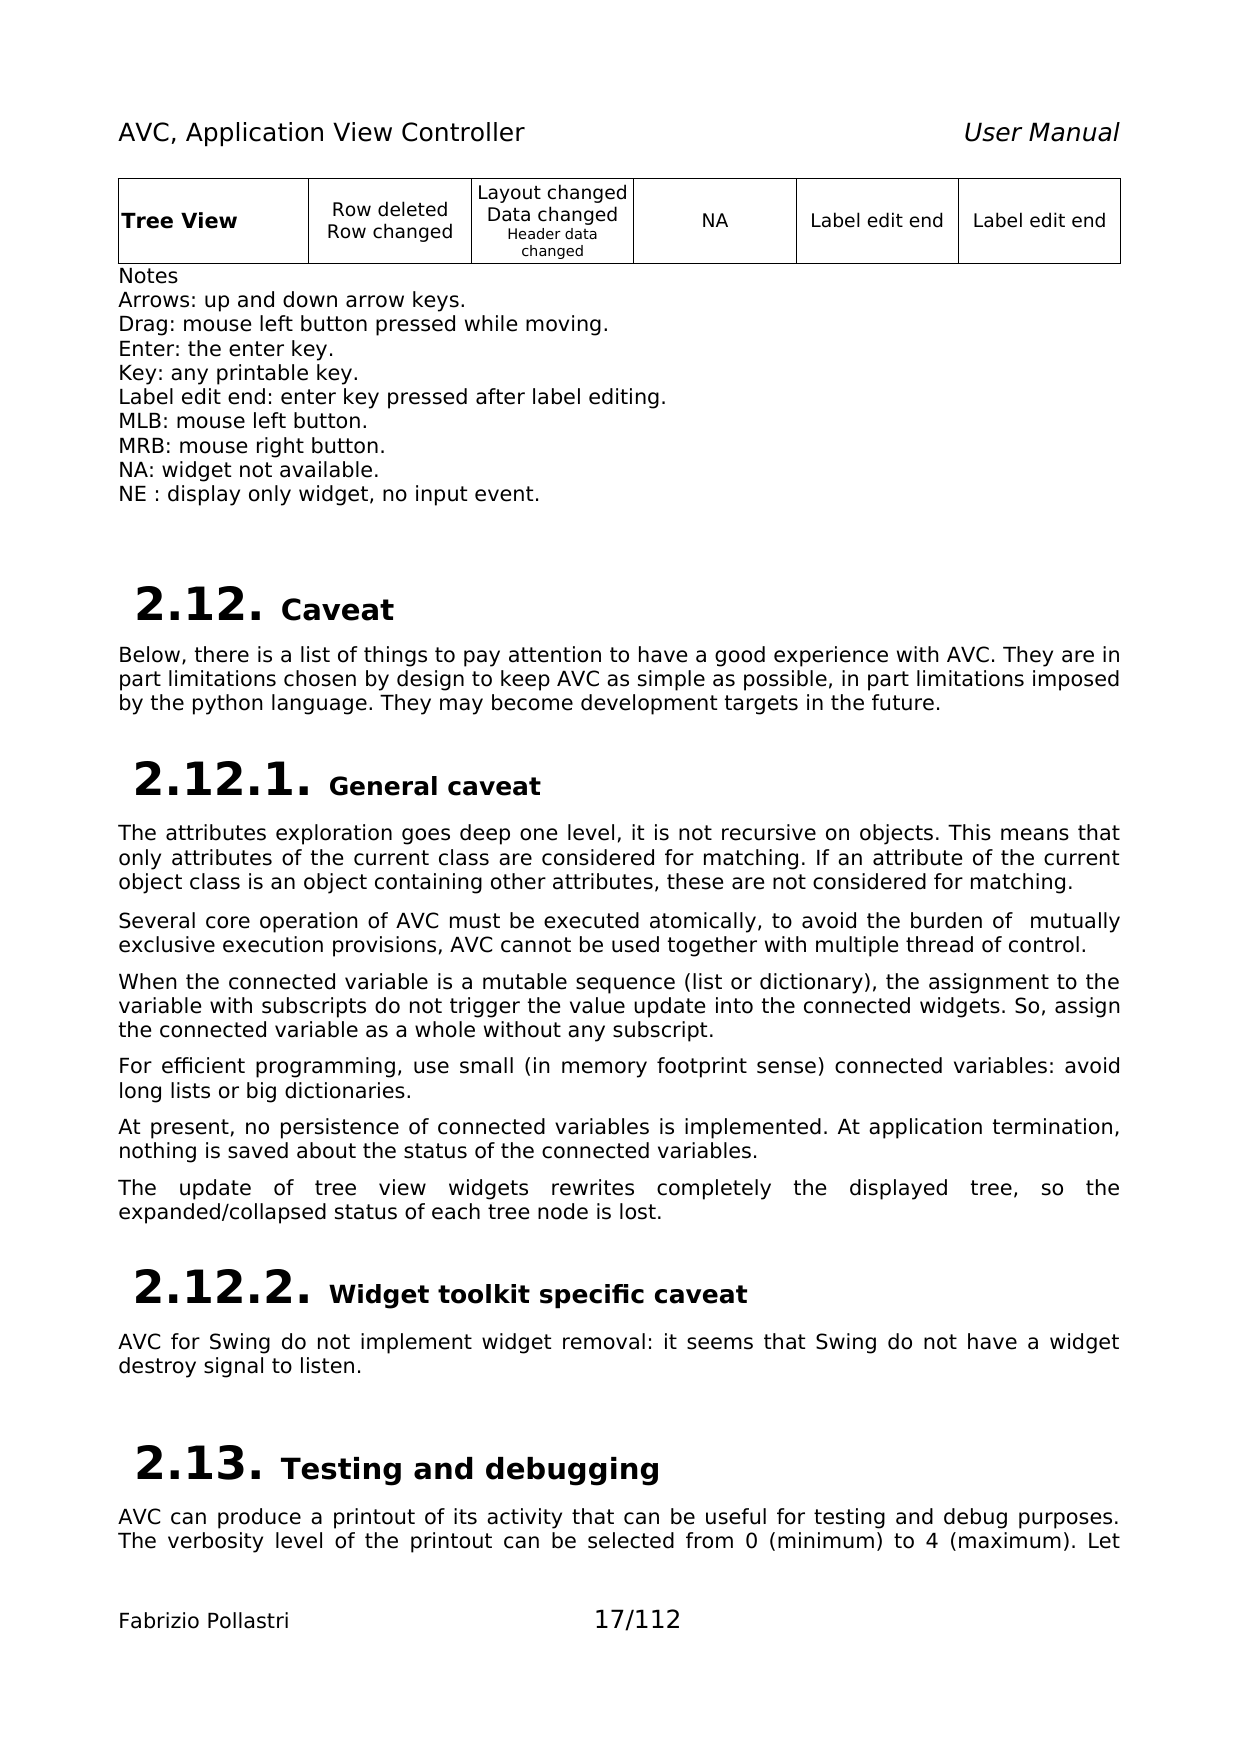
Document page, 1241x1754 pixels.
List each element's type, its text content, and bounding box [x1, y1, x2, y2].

table_cell Label edit end [959, 179, 1120, 263]
table_cell Layout changed Data changed Header data changed [472, 179, 633, 263]
text Drag: mouse left button pressed while moving. [118, 312, 1122, 337]
text NA: widget not available. [118, 458, 1122, 482]
subtitle Testing and debugging [118, 1437, 1122, 1490]
text AVC for Swing do not implement widget removal: it seems that Swing do not have a widget destroy signal to listen. [118, 1330, 1122, 1378]
text For efficient programming, use small (in memory footprint sense) connected variables: avoid long lists or big dictionaries. [118, 1054, 1122, 1103]
text Label edit end: enter key pressed after label editing. [118, 385, 1122, 409]
text AVC can produce a printout of its activity that can be useful for testing and debug purposes. The verbosity level of the printout can be selected from 0 (minimum) to 4 (maximum). Let [118, 1505, 1122, 1554]
text Arrows: up and down arrow keys. [118, 288, 1122, 312]
text The attributes exploration goes deep one level, it is not recursive on objects. This means that only attributes of the current class are considered for matching. If an attribute of the current object class is an object containing other attributes, these are not considered for matching. [118, 821, 1122, 894]
table_cell Row deleted Row changed [309, 179, 471, 263]
text The update of tree view widgets rewrites completely the displayed tree, so the expanded/collapsed status of each tree node is lost. [118, 1176, 1122, 1224]
table_cell Tree View [119, 179, 308, 263]
subtitle Widget toolkit specific caveat [118, 1261, 1122, 1314]
text Several core operation of AVC must be executed atomically, to avoid the burden of mutually exclusive execution provisions, AVC cannot be used together with multiple thread of control. [118, 909, 1122, 958]
text Enter: the enter key. [118, 337, 1122, 361]
subtitle Caveat [118, 577, 1122, 631]
text When the connected variable is a mutable sequence (list or dictionary), the assignment to the variable with subscripts do not trigger the value update into the connected widgets. So, assign the connected variable as a whole without any subscript. [118, 970, 1122, 1042]
subtitle General caveat [118, 752, 1122, 806]
text Key: any printable key. [118, 361, 1122, 385]
text Below, there is a list of things to pay attention to have a good experience with AVC. They are in part limitations chosen by design to keep AVC as simple as possible, in part limitations imposed by the python language. They may become development targets in the future. [118, 643, 1122, 716]
text NE : display only widget, no input event. [118, 482, 1122, 507]
text MRB: mouse right button. [118, 434, 1122, 458]
text MLB: mouse left button. [118, 409, 1122, 434]
text Notes [118, 264, 1122, 288]
table_cell NA [634, 179, 796, 263]
text At present, no persistence of connected variables is implemented. At application termination, nothing is saved about the status of the connected variables. [118, 1115, 1122, 1163]
table_cell Label edit end [797, 179, 958, 263]
